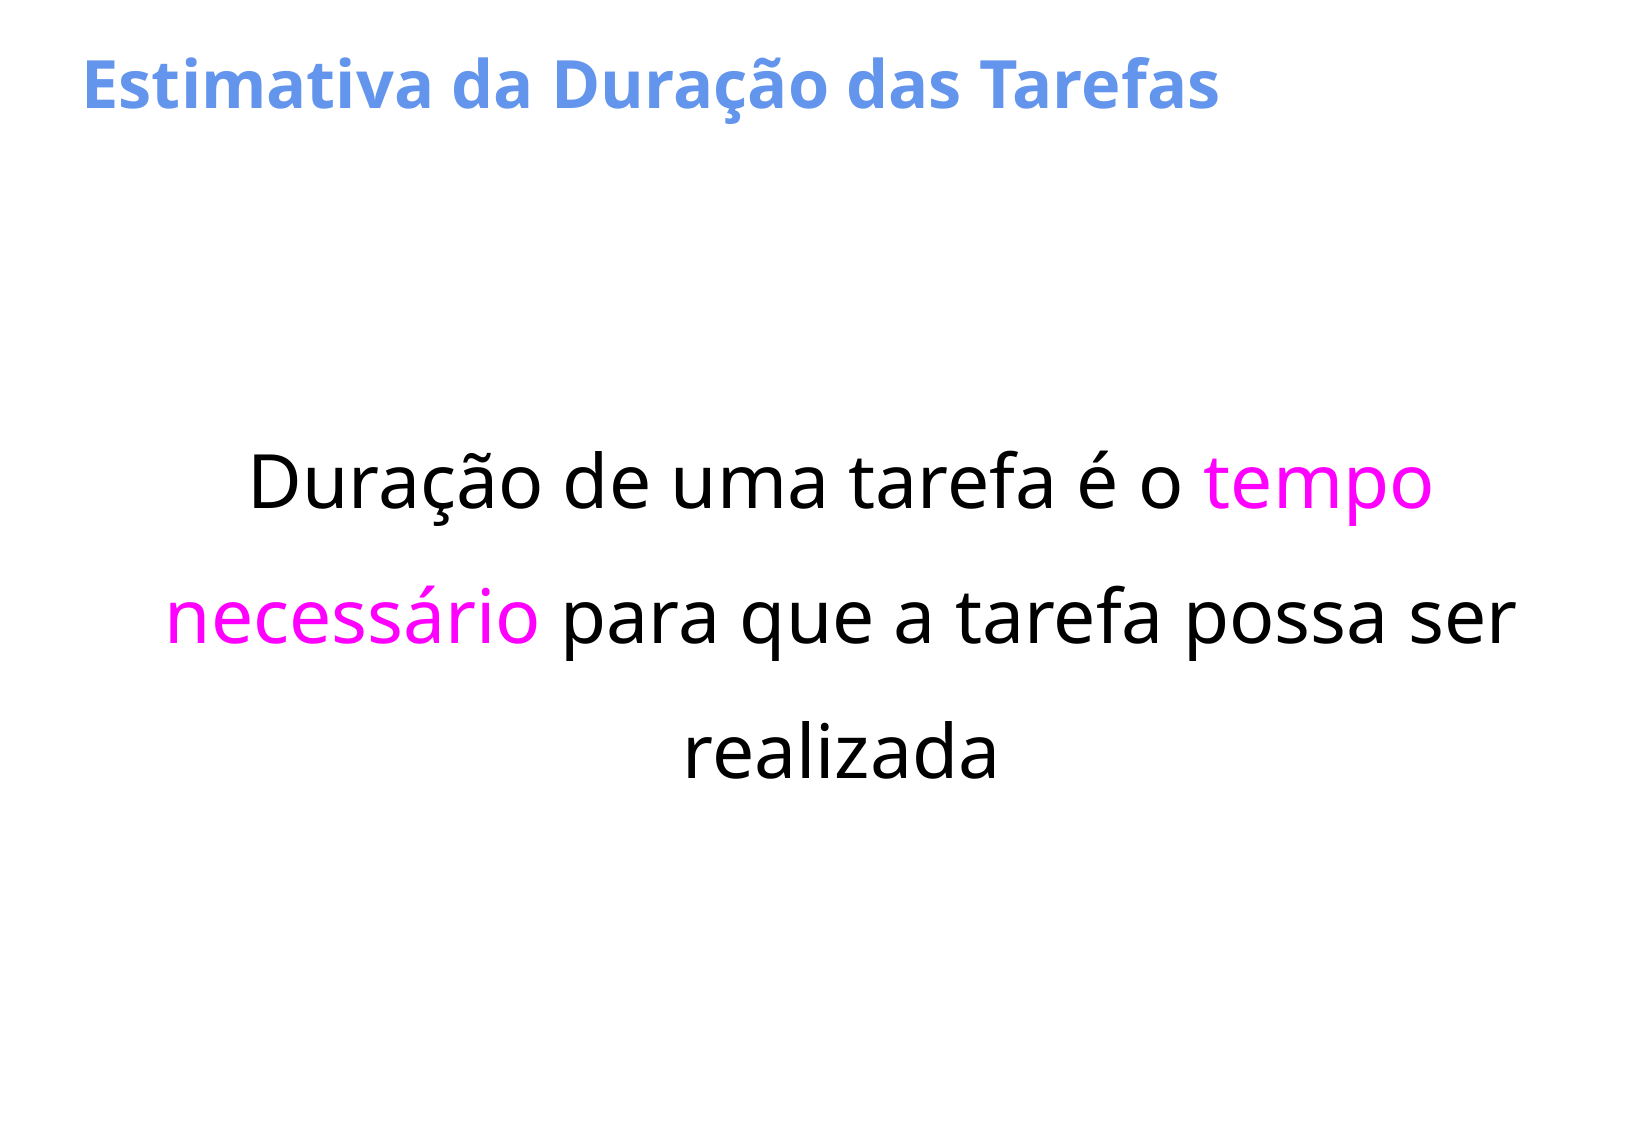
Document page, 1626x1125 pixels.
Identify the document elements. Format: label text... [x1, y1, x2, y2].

title Estimativa da Duração das Tarefas [81, 41, 1544, 122]
list Duração de uma tarefa é o tempo necessário para que a tarefa possa ser realizada [81, 165, 1544, 1016]
